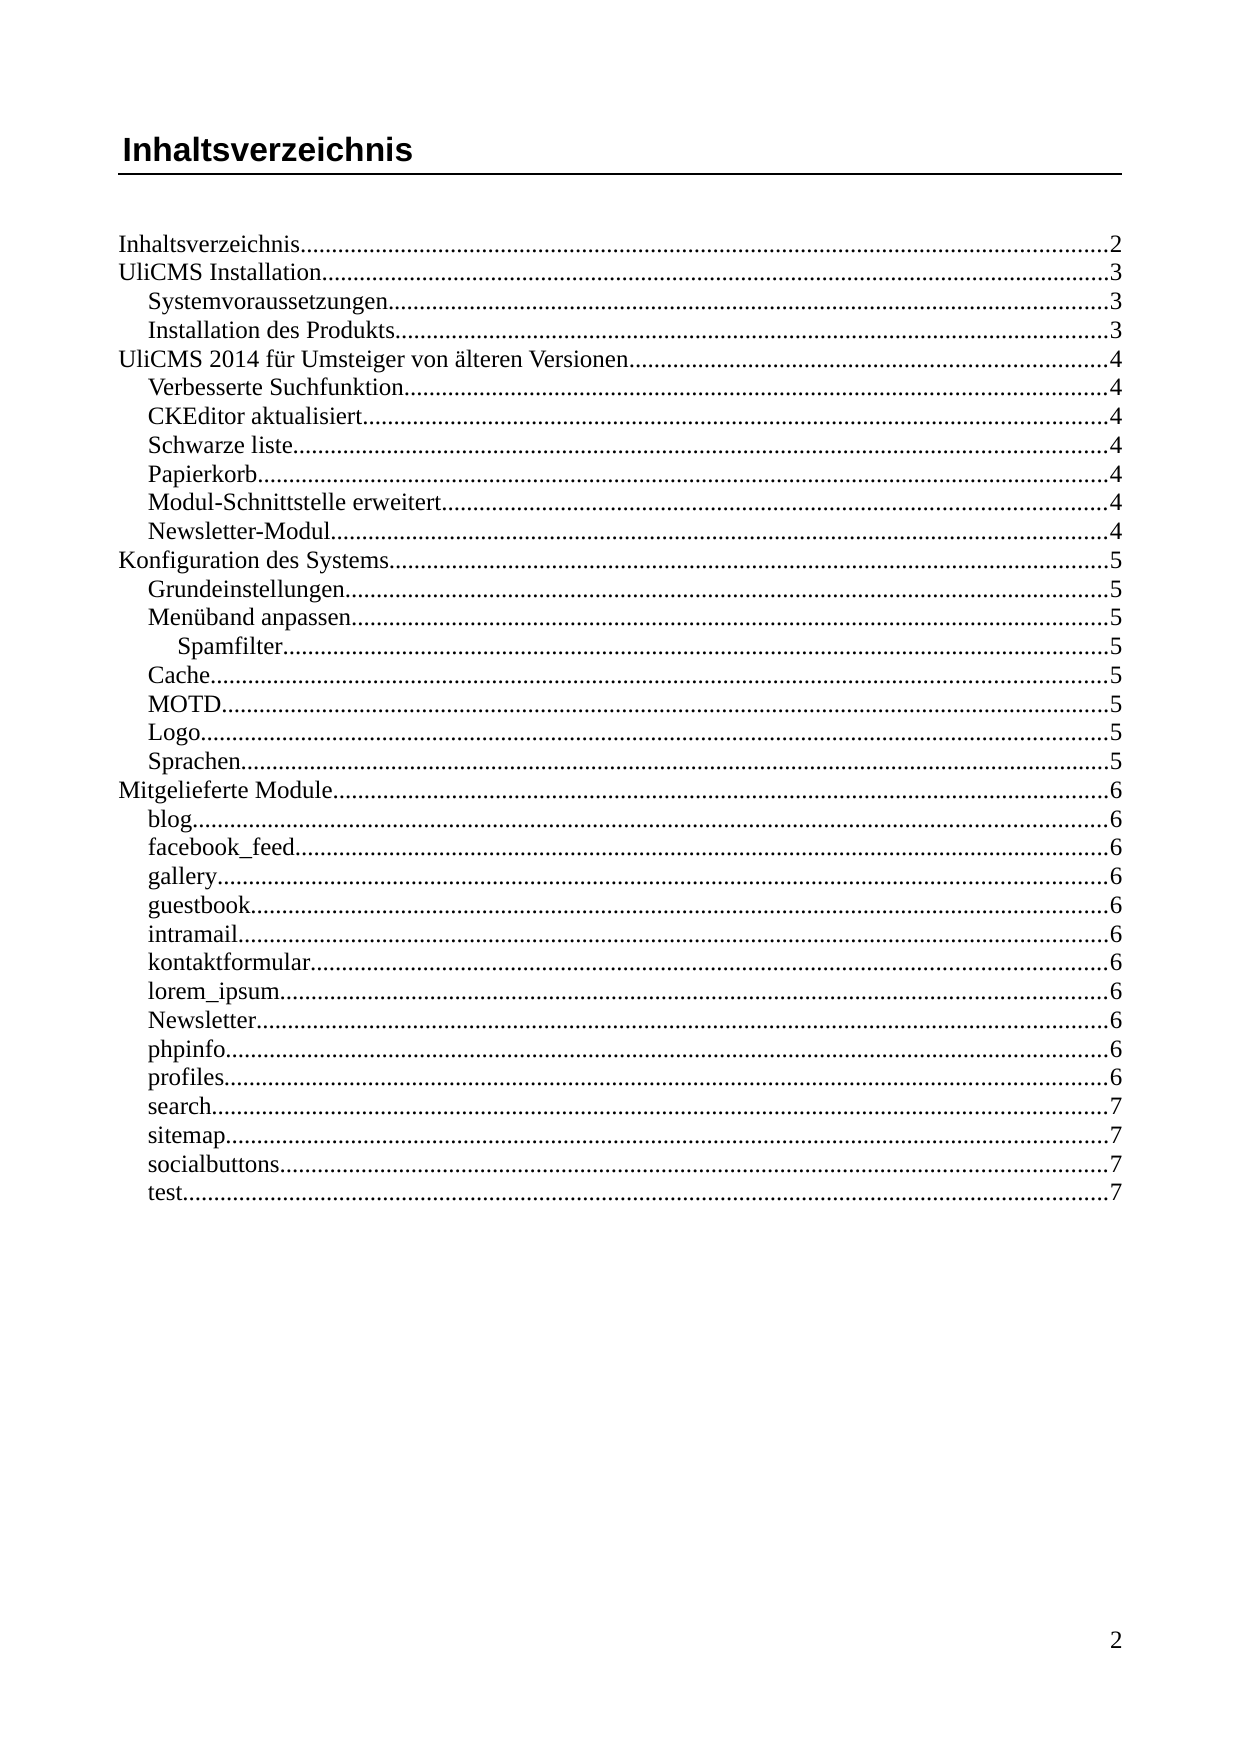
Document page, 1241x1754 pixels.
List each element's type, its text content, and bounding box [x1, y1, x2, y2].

text sitemap 7 [148, 1120, 1122, 1149]
text Inhaltsverzeichnis 2 [118, 229, 1122, 257]
text UliCMS 2014 für Umsteiger von älteren Versionen 4 [118, 344, 1122, 372]
text blog 6 [148, 804, 1122, 832]
text socialbuttons 7 [148, 1149, 1122, 1177]
text Konfiguration des Systems 5 [118, 545, 1122, 574]
text Papierkorb 4 [148, 459, 1122, 487]
text kontaktformular 6 [148, 947, 1122, 976]
subtitle Inhaltsverzeichnis [118, 125, 1122, 173]
text CKEditor aktualisiert 4 [148, 401, 1122, 430]
text test 7 [148, 1177, 1122, 1206]
text Logo 5 [148, 717, 1122, 746]
text guestbook 6 [148, 890, 1122, 919]
text Newsletter-Modul 4 [148, 516, 1122, 545]
text Grundeinstellungen 5 [148, 574, 1122, 602]
text phpinfo 6 [148, 1034, 1122, 1062]
text Mitgelieferte Module 6 [118, 775, 1122, 804]
text Sprachen 5 [148, 746, 1122, 775]
text UliCMS Installation 3 [118, 257, 1122, 286]
text Cache 5 [148, 660, 1122, 689]
text Menüband anpassen 5 [148, 602, 1122, 631]
text search 7 [148, 1091, 1122, 1120]
text Modul-Schnittstelle erweitert 4 [148, 487, 1122, 516]
text Verbesserte Suchfunktion 4 [148, 372, 1122, 401]
text profiles 6 [148, 1062, 1122, 1091]
text facebook_feed 6 [148, 832, 1122, 861]
text Installation des Produkts 3 [148, 315, 1122, 344]
text Newsletter 6 [148, 1005, 1122, 1034]
text Schwarze liste 4 [148, 430, 1122, 459]
text Spamfilter 5 [177, 631, 1122, 660]
text intramail 6 [148, 919, 1122, 947]
text gallery 6 [148, 861, 1122, 890]
text MOTD 5 [148, 689, 1122, 717]
text lorem_ipsum 6 [148, 976, 1122, 1005]
text Systemvoraussetzungen. 3 [148, 286, 1122, 315]
